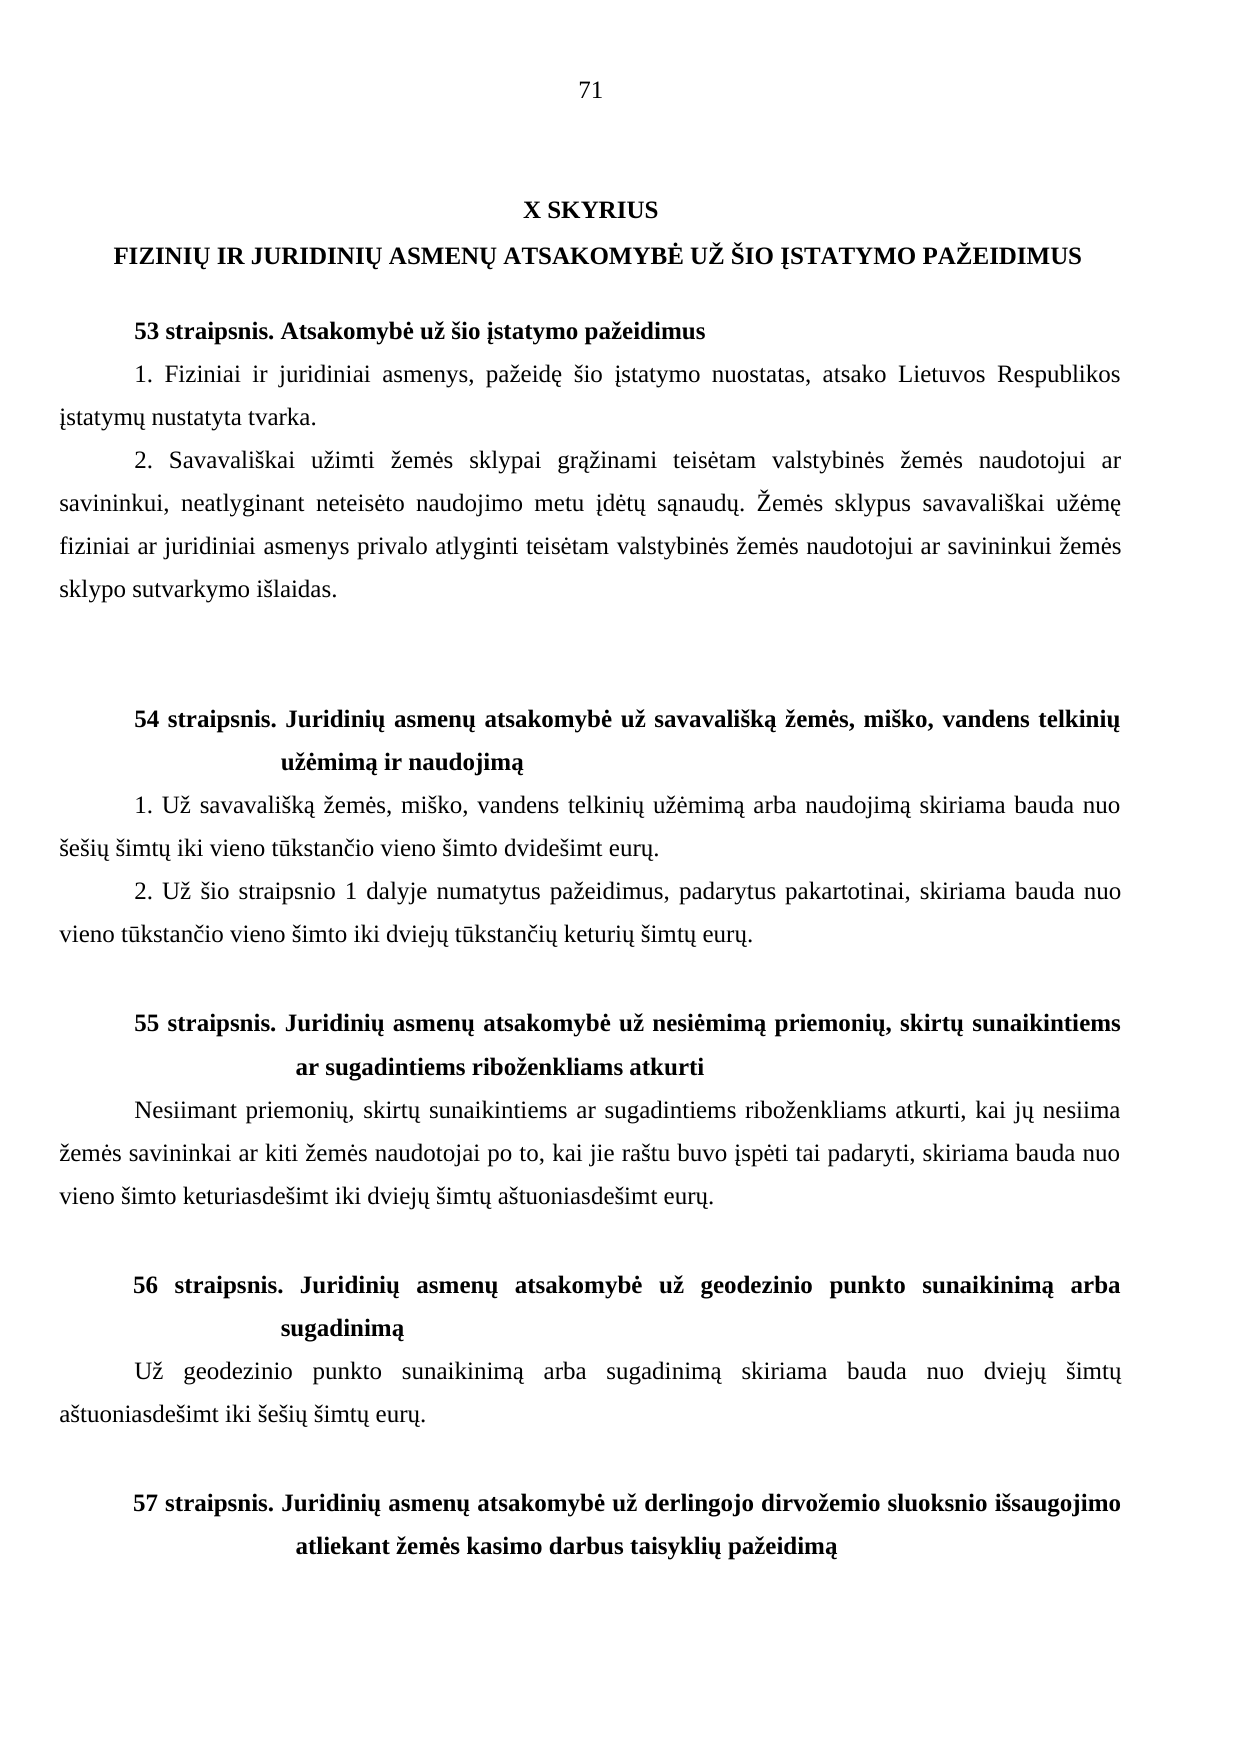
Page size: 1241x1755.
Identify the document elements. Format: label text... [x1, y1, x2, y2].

text X SKYRIUS [59, 178, 1122, 224]
text FIZINIŲ IR JURIDINIŲ ASMENŲ ATSAKOMYBĖ UŽ ŠIO ĮSTATYMO PAŽEIDIMUS [59, 224, 1122, 270]
text Už geodezinio punkto sunaikinimą arba sugadinimą skiriama bauda nuo dviejų šimtų aštuoniasdešimt iki šešių šimtų eurų. [59, 1356, 1122, 1428]
text 57 straipsnis. Juridinių asmenų atsakomybė už derlingojo dirvožemio sluoksnio išsaugojimo atliekant žemės kasimo darbus taisyklių pažeidimą [133, 1488, 1122, 1560]
text Nesiimant priemonių, skirtų sunaikintiems ar sugadintiems riboženkliams atkurti, kai jų nesiima žemės savininkai ar kiti žemės naudotojai po to, kai jie raštu buvo įspėti tai padaryti, skiriama bauda nuo vieno šimto keturiasdešimt iki dviejų šimtų aštuoniasdešimt eurų. [59, 1095, 1122, 1210]
text 2. Už šio straipsnio 1 dalyje numatytus pažeidimus, padarytus pakartotinai, skiriama bauda nuo vieno tūkstančio vieno šimto iki dviejų tūkstančių keturių šimtų eurų. [59, 876, 1122, 948]
text 54 straipsnis. Juridinių asmenų atsakomybė už savavališką žemės, miško, vandens telkinių užėmimą ir naudojimą [134, 704, 1122, 776]
text 1. Fiziniai ir juridiniai asmenys, pažeidę šio įstatymo nuostatas, atsako Lietuvos Respublikos įstatymų nustatyta tvarka. [59, 359, 1122, 431]
text 2. Savavališkai užimti žemės sklypai grąžinami teisėtam valstybinės žemės naudotojui ar savininkui, neatlyginant neteisėto naudojimo metu įdėtų sąnaudų. Žemės sklypus savavališkai užėmę fiziniai ar juridiniai asmenys privalo atlyginti teisėtam valstybinės žemės naudotojui ar savininkui žemės sklypo sutvarkymo išlaidas. [59, 445, 1122, 603]
text 55 straipsnis. Juridinių asmenų atsakomybė už nesiėmimą priemonių, skirtų sunaikintiems ar sugadintiems riboženkliams atkurti [134, 1008, 1122, 1080]
text 53 straipsnis. Atsakomybė už šio įstatymo pažeidimus [59, 316, 1122, 344]
text 1. Už savavališką žemės, miško, vandens telkinių užėmimą arba naudojimą skiriama bauda nuo šešių šimtų iki vieno tūkstančio vieno šimto dvidešimt eurų. [59, 790, 1122, 862]
text 56 straipsnis. Juridinių asmenų atsakomybė už geodezinio punkto sunaikinimą arba sugadinimą [133, 1270, 1122, 1342]
